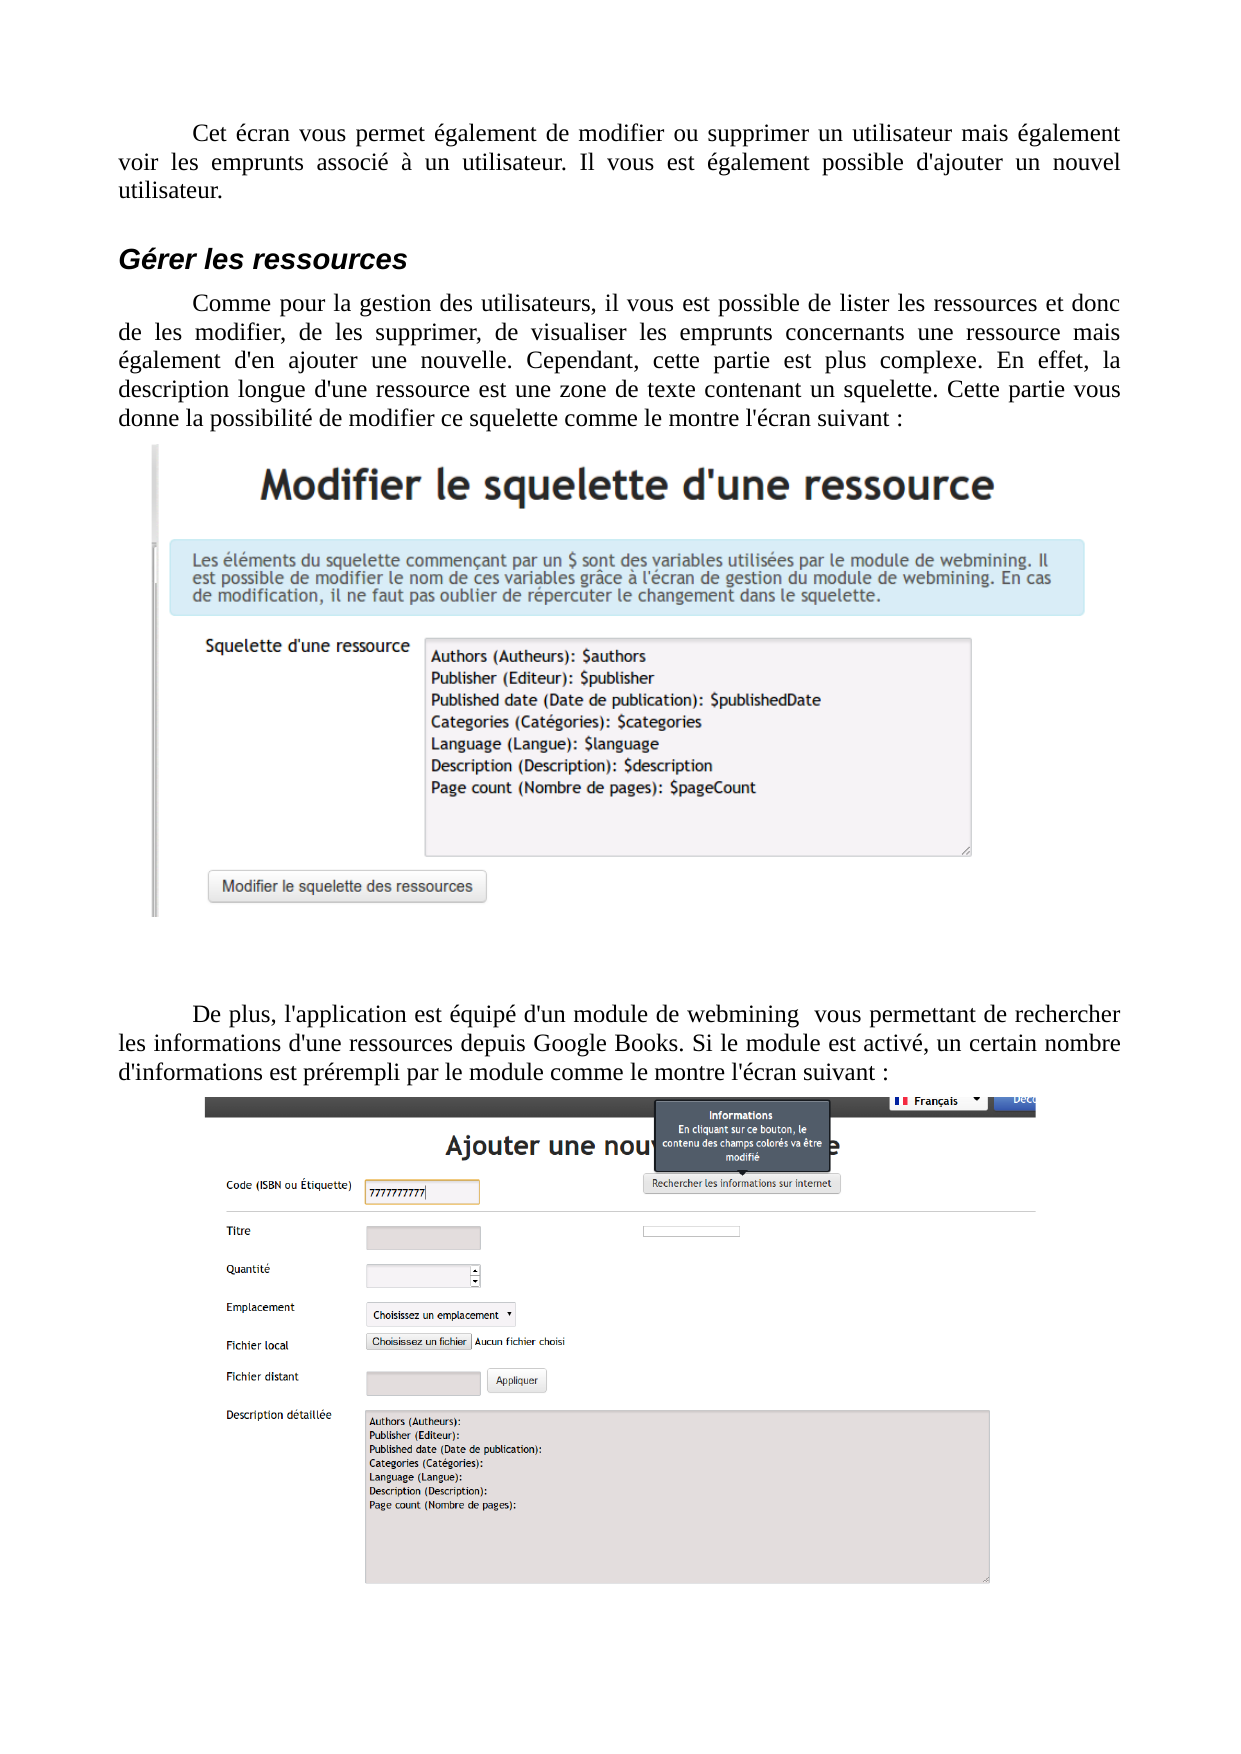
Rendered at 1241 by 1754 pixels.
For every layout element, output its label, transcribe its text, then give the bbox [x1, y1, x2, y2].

subtitle Gérer les ressources [118, 242, 1122, 275]
text Comme pour la gestion des utilisateurs, il vous est possible de lister les ressources et donc de les modifier, de les supprimer, de visualiser les emprunts concernants une ressource mais également d'en ajouter une nouvelle. Cependant, cette partie est plus complexe. En effet, la description longue d'une ressource est une zone de texte contenant un squelette. Cette partie vous donne la possibilité de modifier ce squelette comme le montre l'écran suivant : [118, 288, 1122, 432]
picture [204, 1097, 1036, 1590]
picture [151, 444, 1089, 917]
text De plus, l'application est équipé d'un module de webmining vous permettant de rechercher les informations d'une ressources depuis Google Books. Si le module est activé, un certain nombre d'informations est prérempli par le module comme le montre l'écran suivant : [118, 999, 1122, 1085]
text Cet écran vous permet également de modifier ou supprimer un utilisateur mais également voir les emprunts associé à un utilisateur. Il vous est également possible d'ajouter un nouvel utilisateur. [118, 118, 1122, 204]
